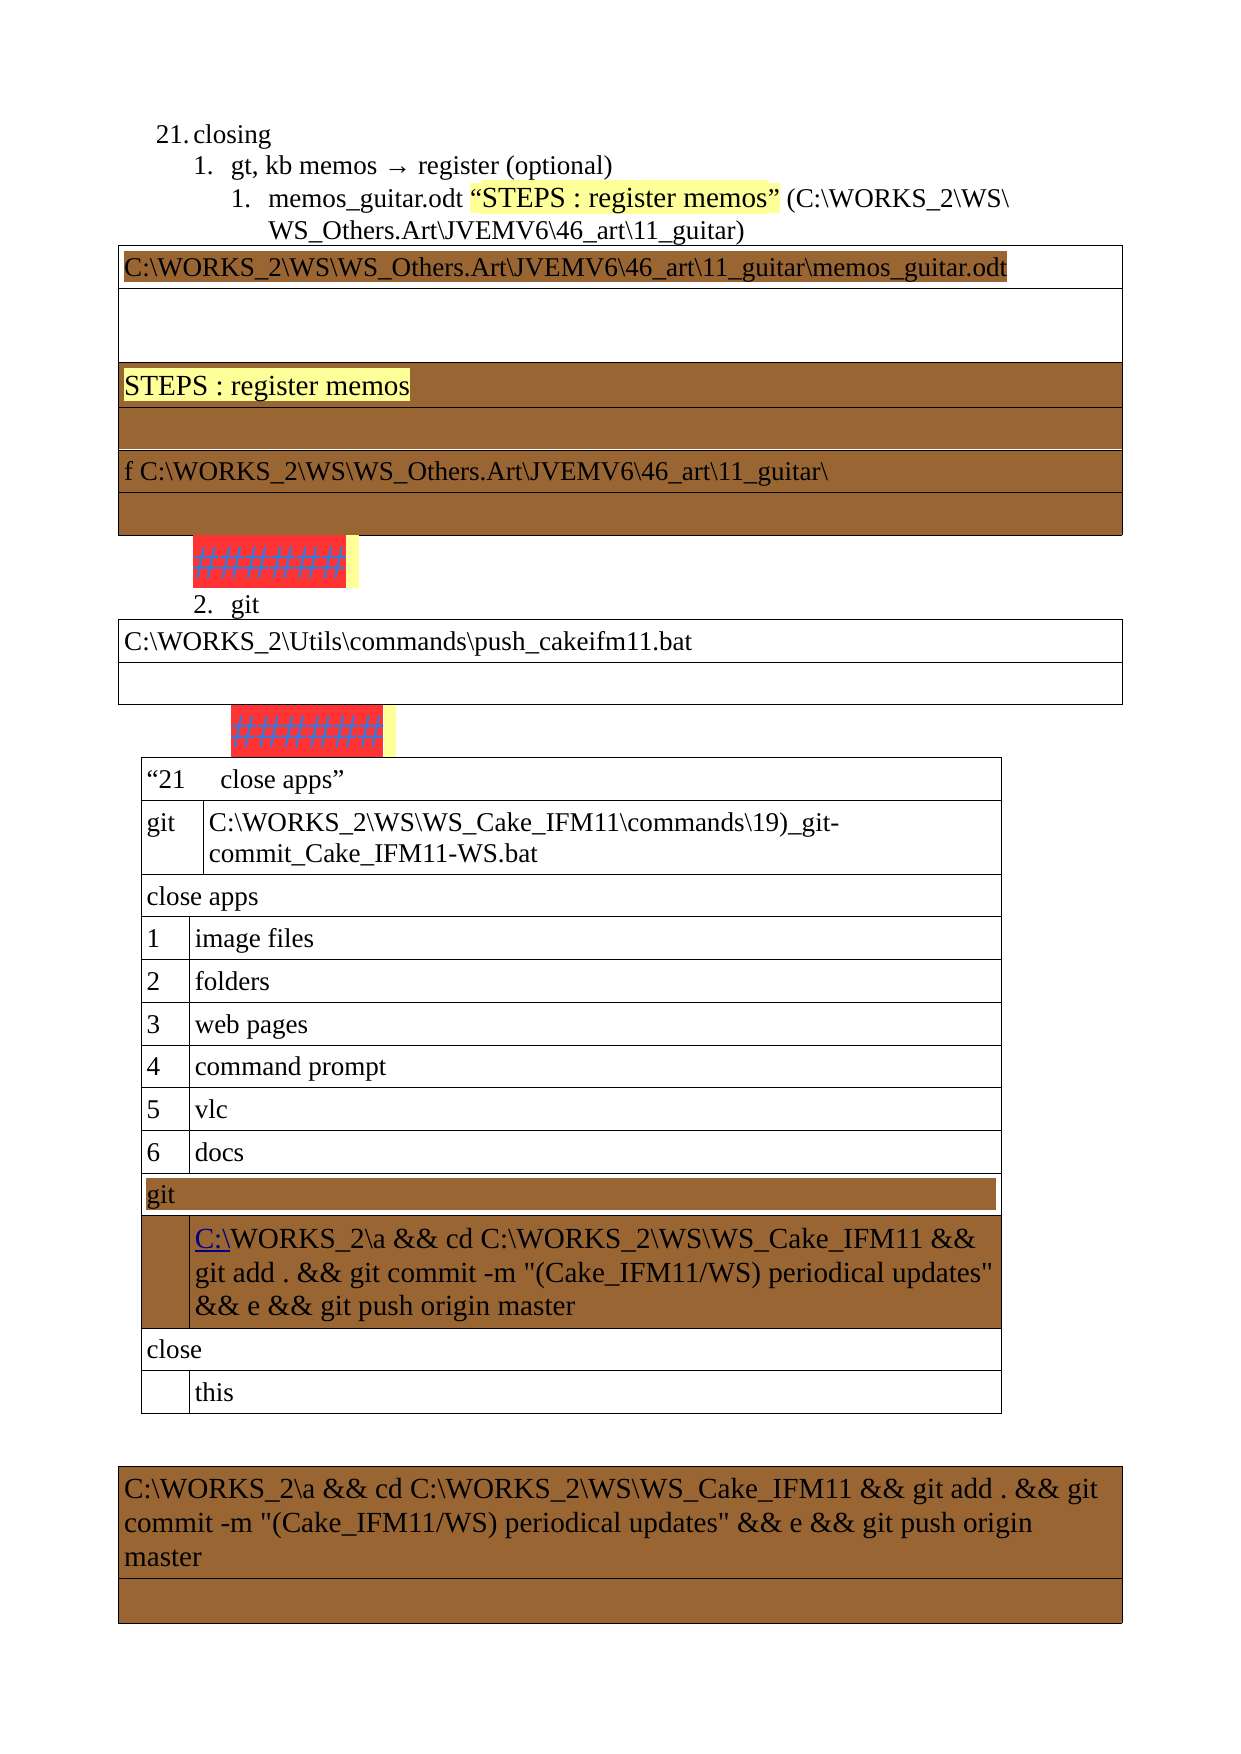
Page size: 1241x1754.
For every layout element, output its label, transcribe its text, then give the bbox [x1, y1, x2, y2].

table_cell 2 [142, 960, 189, 1002]
table_cell [119, 663, 1122, 704]
table_cell [142, 1216, 189, 1328]
table_cell close apps [142, 875, 1001, 916]
table_cell git [142, 1174, 1001, 1215]
table_header “21 close apps” [142, 758, 1001, 800]
list ###### [156, 536, 1122, 588]
table_cell STEPS : register memos [119, 363, 1122, 407]
table_cell [142, 1371, 189, 1413]
table_cell 3 [142, 1003, 189, 1044]
list gt, kb memos → register (optional) [193, 149, 1122, 180]
table_cell vlc [190, 1088, 1001, 1130]
table_header C:\WORKS_2\WS\WS_Others.Art\JVEMV6\46_art\11_guitar\memos_guitar.odt [119, 246, 1122, 288]
table_cell [119, 408, 1122, 449]
table_cell 5 [142, 1088, 189, 1130]
table_cell 6 [142, 1131, 189, 1173]
table_header C:\WORKS_2\a && cd C:\WORKS_2\WS\WS_Cake_IFM11 && git add . && git commit -m "(Cake_IFM11/WS) periodical updates" && e && git push origin master [119, 1467, 1122, 1578]
table_cell 4 [142, 1046, 189, 1087]
table_cell this [190, 1371, 1001, 1413]
list closing [156, 118, 1122, 149]
table_cell image files [190, 917, 1001, 959]
table_cell docs [190, 1131, 1001, 1173]
table_cell [119, 493, 1122, 535]
list git [193, 588, 1122, 619]
table_cell git [142, 801, 203, 874]
table_cell 1 [142, 917, 189, 959]
table_cell web pages [190, 1003, 1001, 1044]
table_cell command prompt [190, 1046, 1001, 1087]
table_cell [119, 1579, 1122, 1623]
table_cell C:\WORKS_2\a && cd C:\WORKS_2\WS\WS_Cake_IFM11 && git add . && git commit -m "(Cake_IFM11/WS) periodical updates" && e && git push origin master [190, 1216, 1001, 1328]
list memos_guitar.odt “STEPS : register memos” (C:\WORKS_2\WS\WS_Others.Art\JVEMV6\46_art\11_guitar) [231, 180, 1122, 245]
table_cell [119, 289, 1122, 362]
table_cell f C:\WORKS_2\WS\WS_Others.Art\JVEMV6\46_art\11_guitar\ [119, 451, 1122, 492]
list ###### [193, 705, 1122, 757]
table_cell folders [190, 960, 1001, 1002]
table_cell C:\WORKS_2\WS\WS_Cake_IFM11\commands\19)_git-commit_Cake_IFM11-WS.bat [204, 801, 1001, 874]
table_cell close [142, 1329, 1001, 1370]
table_header C:\WORKS_2\Utils\commands\push_cakeifm11.bat [119, 620, 1122, 662]
